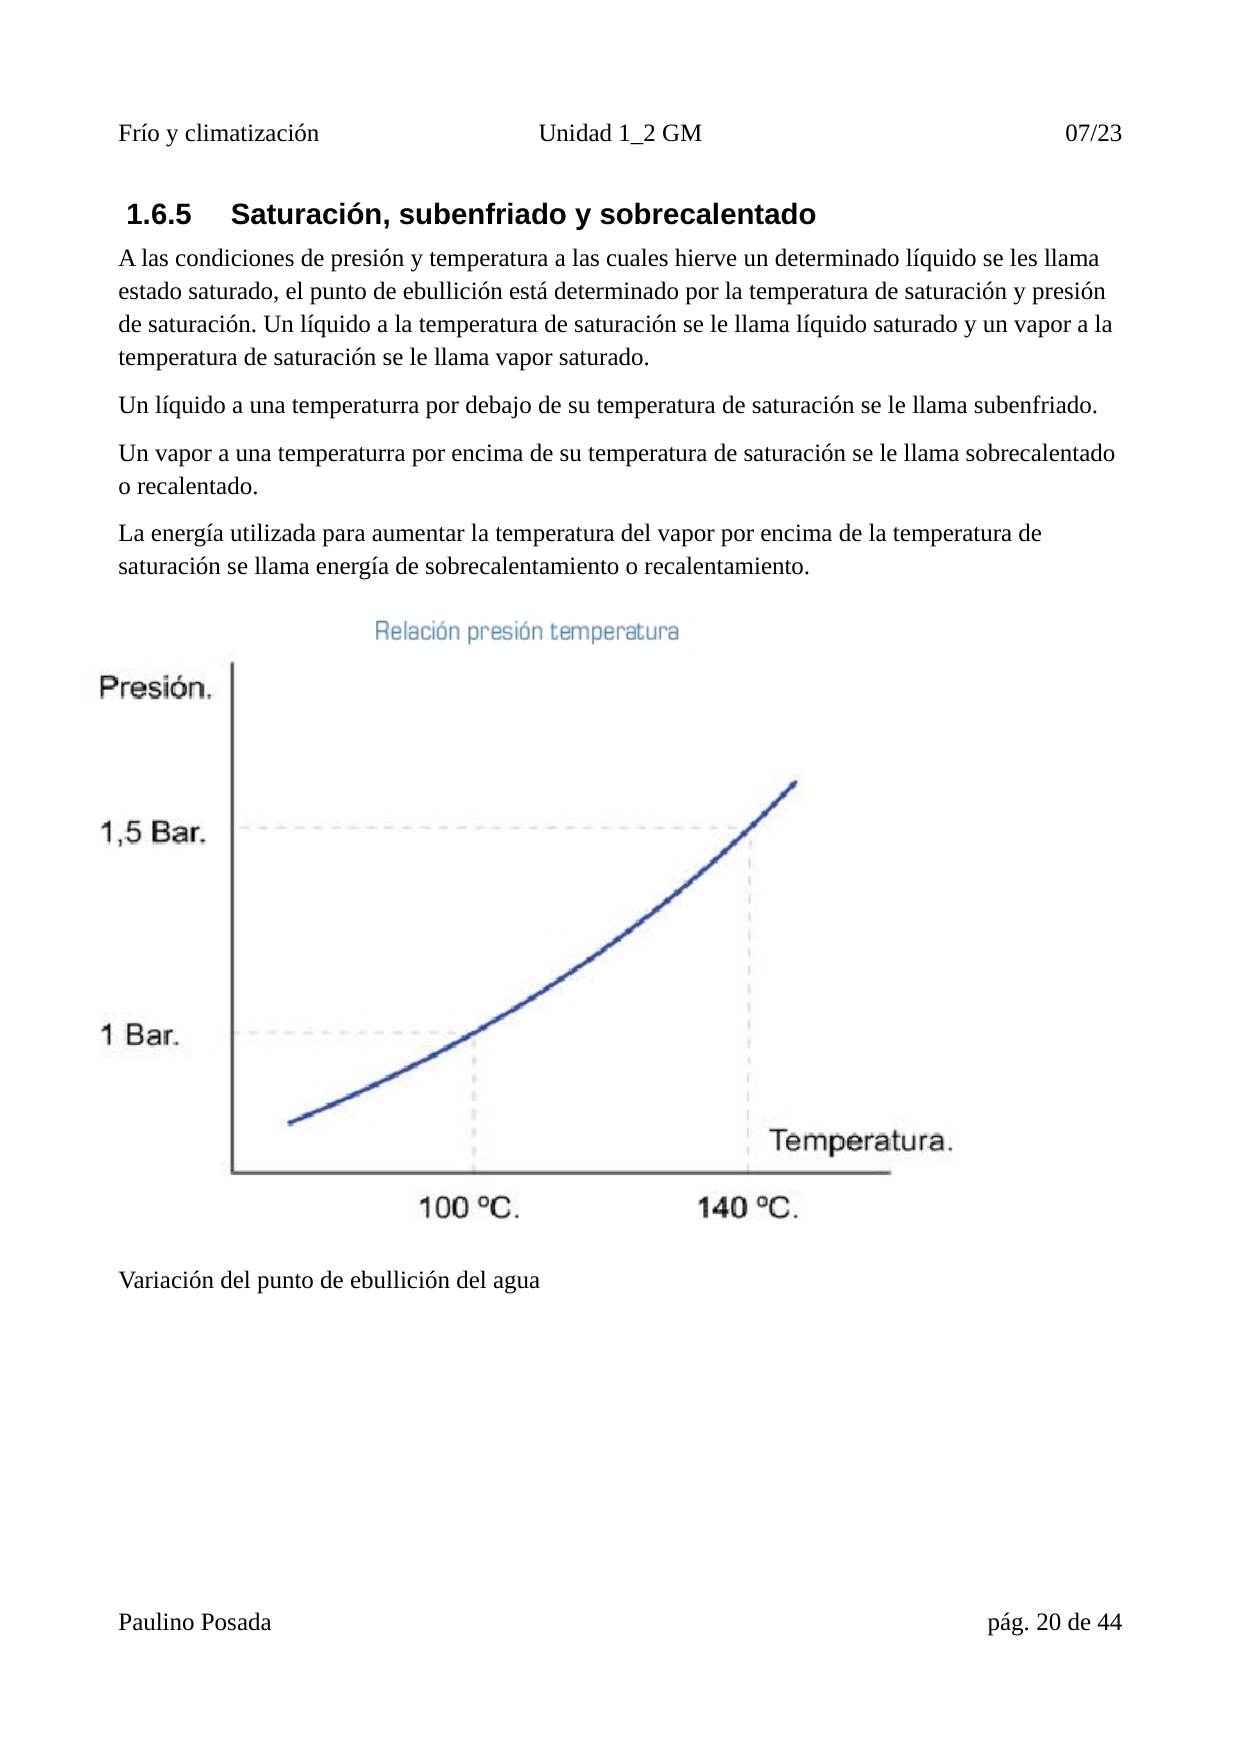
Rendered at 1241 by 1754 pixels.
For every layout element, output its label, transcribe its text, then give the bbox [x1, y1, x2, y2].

subtitle Saturación, subenfriado y sobrecalentado [118, 197, 1122, 231]
picture [73, 582, 968, 1244]
text Un vapor a una temperaturra por encima de su temperatura de saturación se le llama sobrecalentado o recalentado. [118, 438, 1122, 499]
text A las condiciones de presión y temperatura a las cuales hierve un determinado líquido se les llama estado saturado, el punto de ebullición está determinado por la temperatura de saturación y presión de saturación. Un líquido a la temperatura de saturación se le llama líquido saturado y un vapor a la temperatura de saturación se le llama vapor saturado. [118, 243, 1122, 371]
text La energía utilizada para aumentar la temperatura del vapor por encima de la temperatura de saturación se llama energía de sobrecalentamiento o recalentamiento. [118, 518, 1122, 580]
text Variación del punto de ebullición del agua [118, 1265, 1122, 1294]
text Un líquido a una temperaturra por debajo de su temperatura de saturación se le llama subenfriado. [118, 390, 1122, 419]
